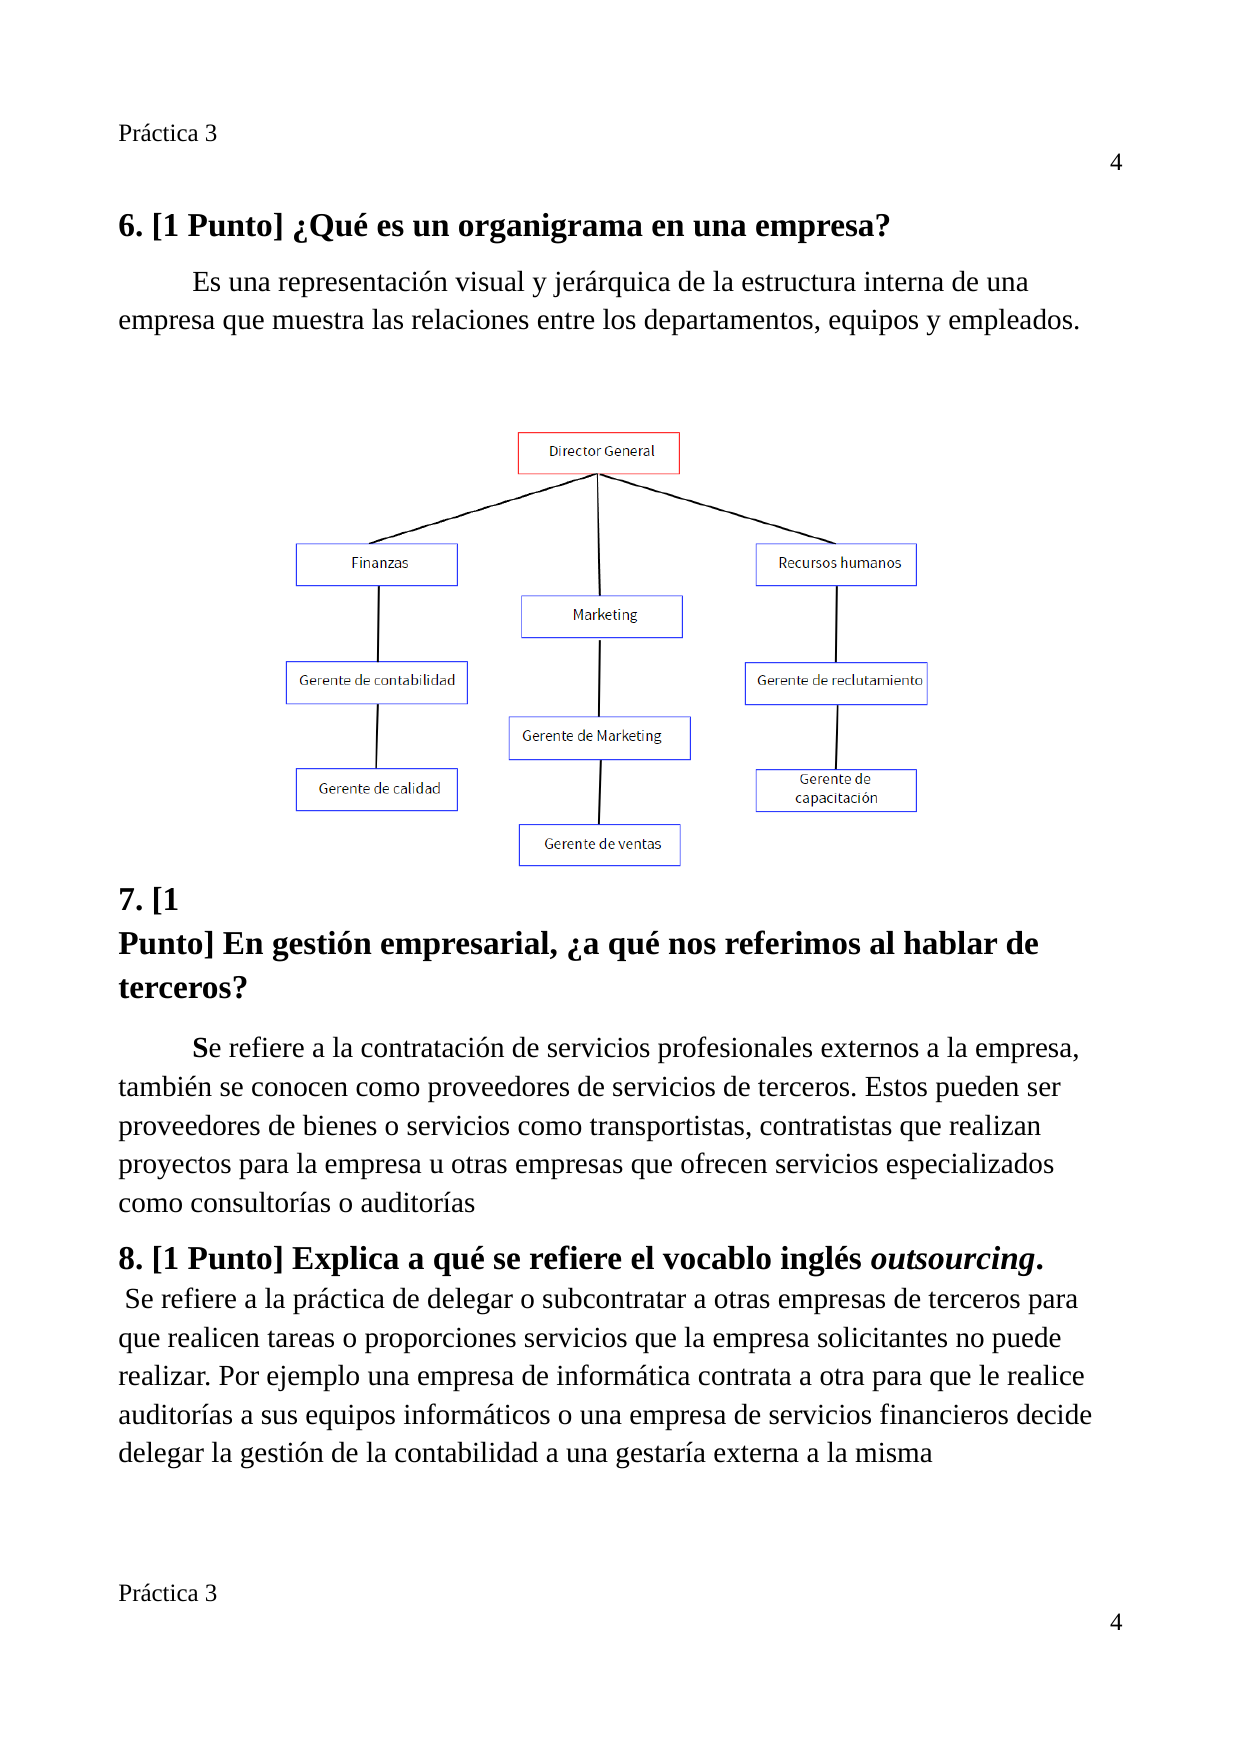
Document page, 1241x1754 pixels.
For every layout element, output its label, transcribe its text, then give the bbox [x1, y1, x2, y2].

text Se refiere a la contratación de servicios profesionales externos a la empresa, también se conocen como proveedores de servicios de terceros. Estos pueden ser proveedores de bienes o servicios como transportistas, contratistas que realizan proyectos para la empresa u otras empresas que ofrecen servicios especializados como consultorías o auditorías [118, 1026, 1122, 1218]
text 6. [1 Punto] ¿Qué es un organigrama en una empresa? [118, 205, 1122, 243]
picture [249, 384, 991, 915]
text Es una representación visual y jerárquica de la estructura interna de una empresa que muestra las relaciones entre los departamentos, equipos y empleados. [118, 264, 1122, 336]
text 7. [1 Punto] En gestión empresarial, ¿a qué nos referimos al hablar de terceros? [118, 879, 1122, 1006]
text 8. [1 Punto] Explica a qué se refiere el vocablo inglés outsourcing. Se refiere a la práctica de delegar o subcontratar a otras empresas de terceros para que realicen tareas o proporciones servicios que la empresa solicitantes no puede realizar. Por ejemplo una empresa de informática contrata a otra para que le realice auditorías a sus equipos informáticos o una empresa de servicios financieros decide delegar la gestión de la contabilidad a una gestaría externa a la misma [118, 1238, 1122, 1469]
